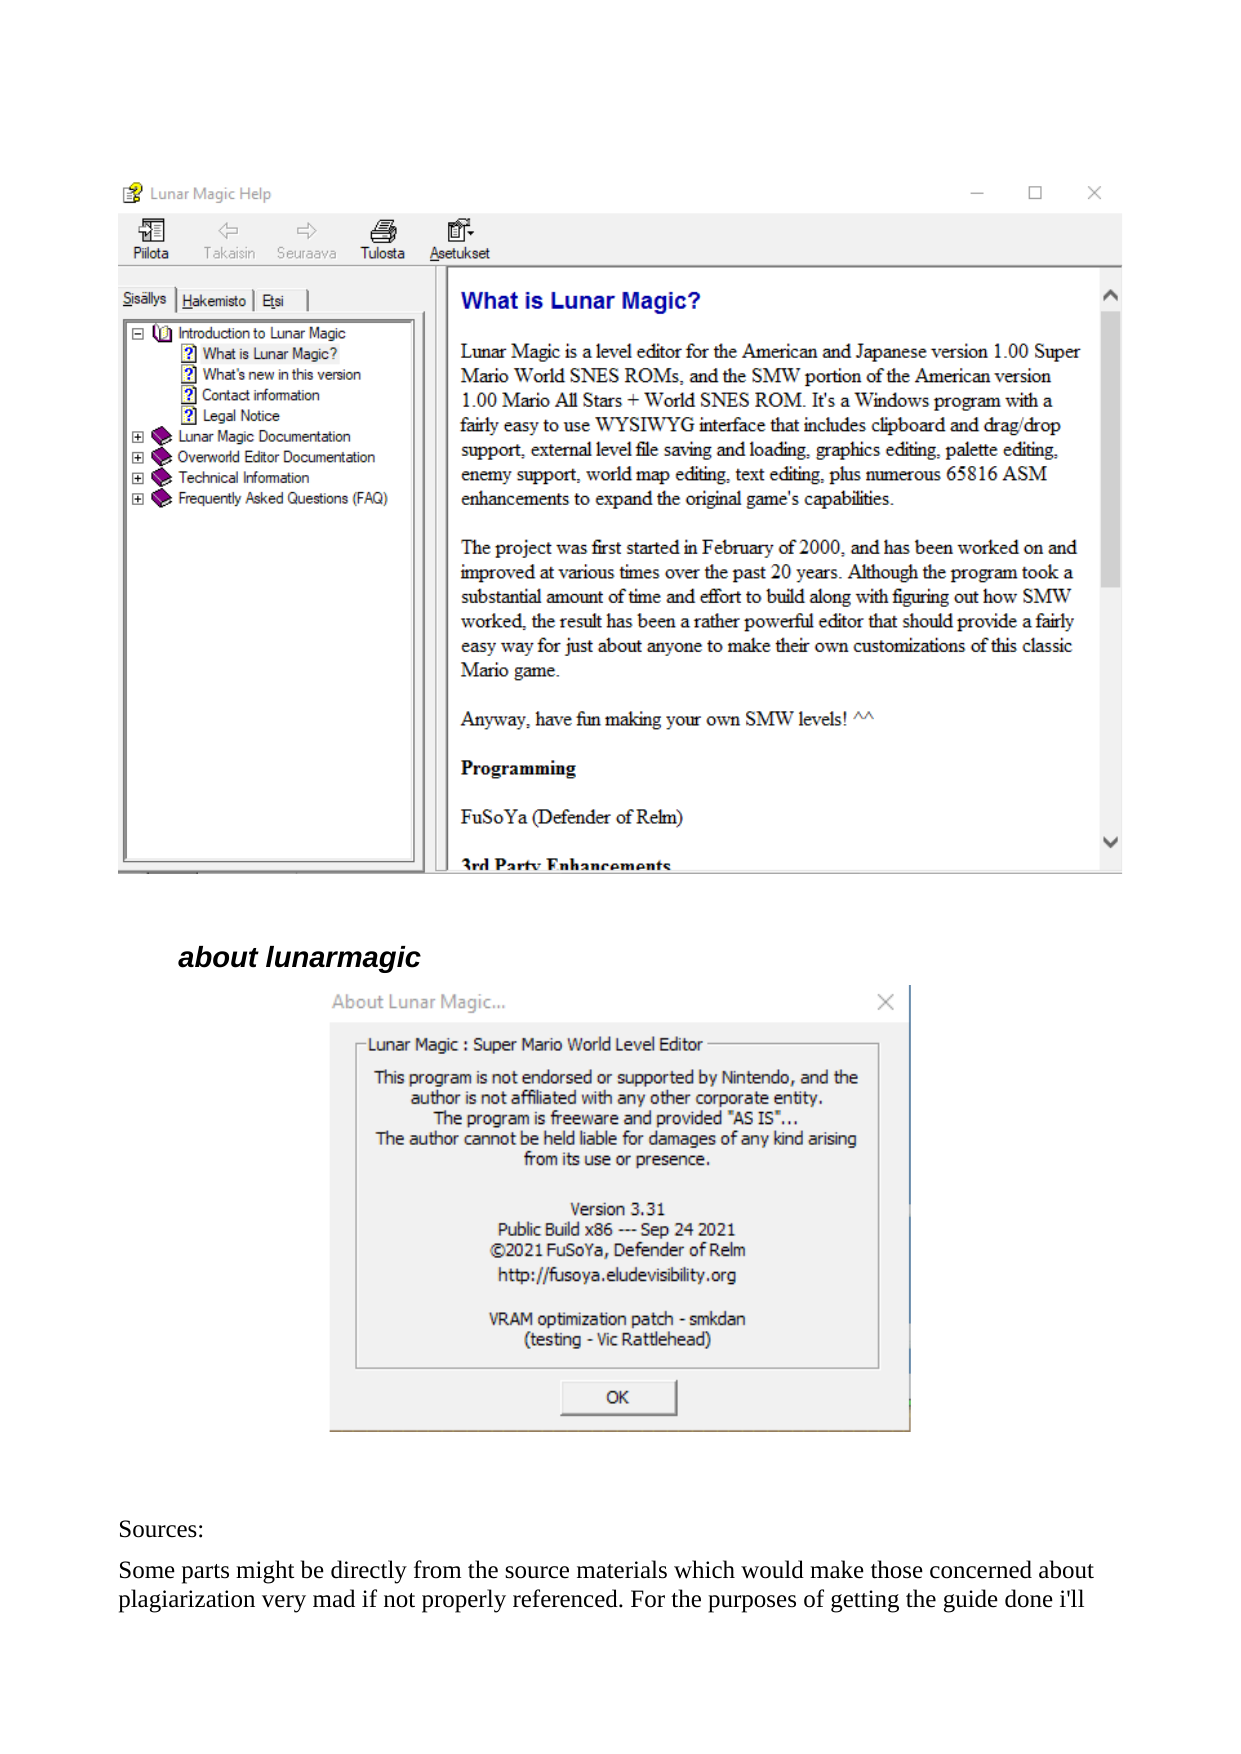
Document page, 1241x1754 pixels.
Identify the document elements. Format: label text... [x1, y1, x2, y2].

text Some parts might be directly from the source materials which would make those concerned about plagiarization very mad if not properly referenced. For the purposes of getting the guide done i'll [118, 1555, 1122, 1612]
subtitle about lunarmagic [118, 940, 1122, 973]
picture [329, 985, 911, 1432]
text Sources: [118, 1514, 1122, 1542]
picture [118, 176, 1123, 874]
